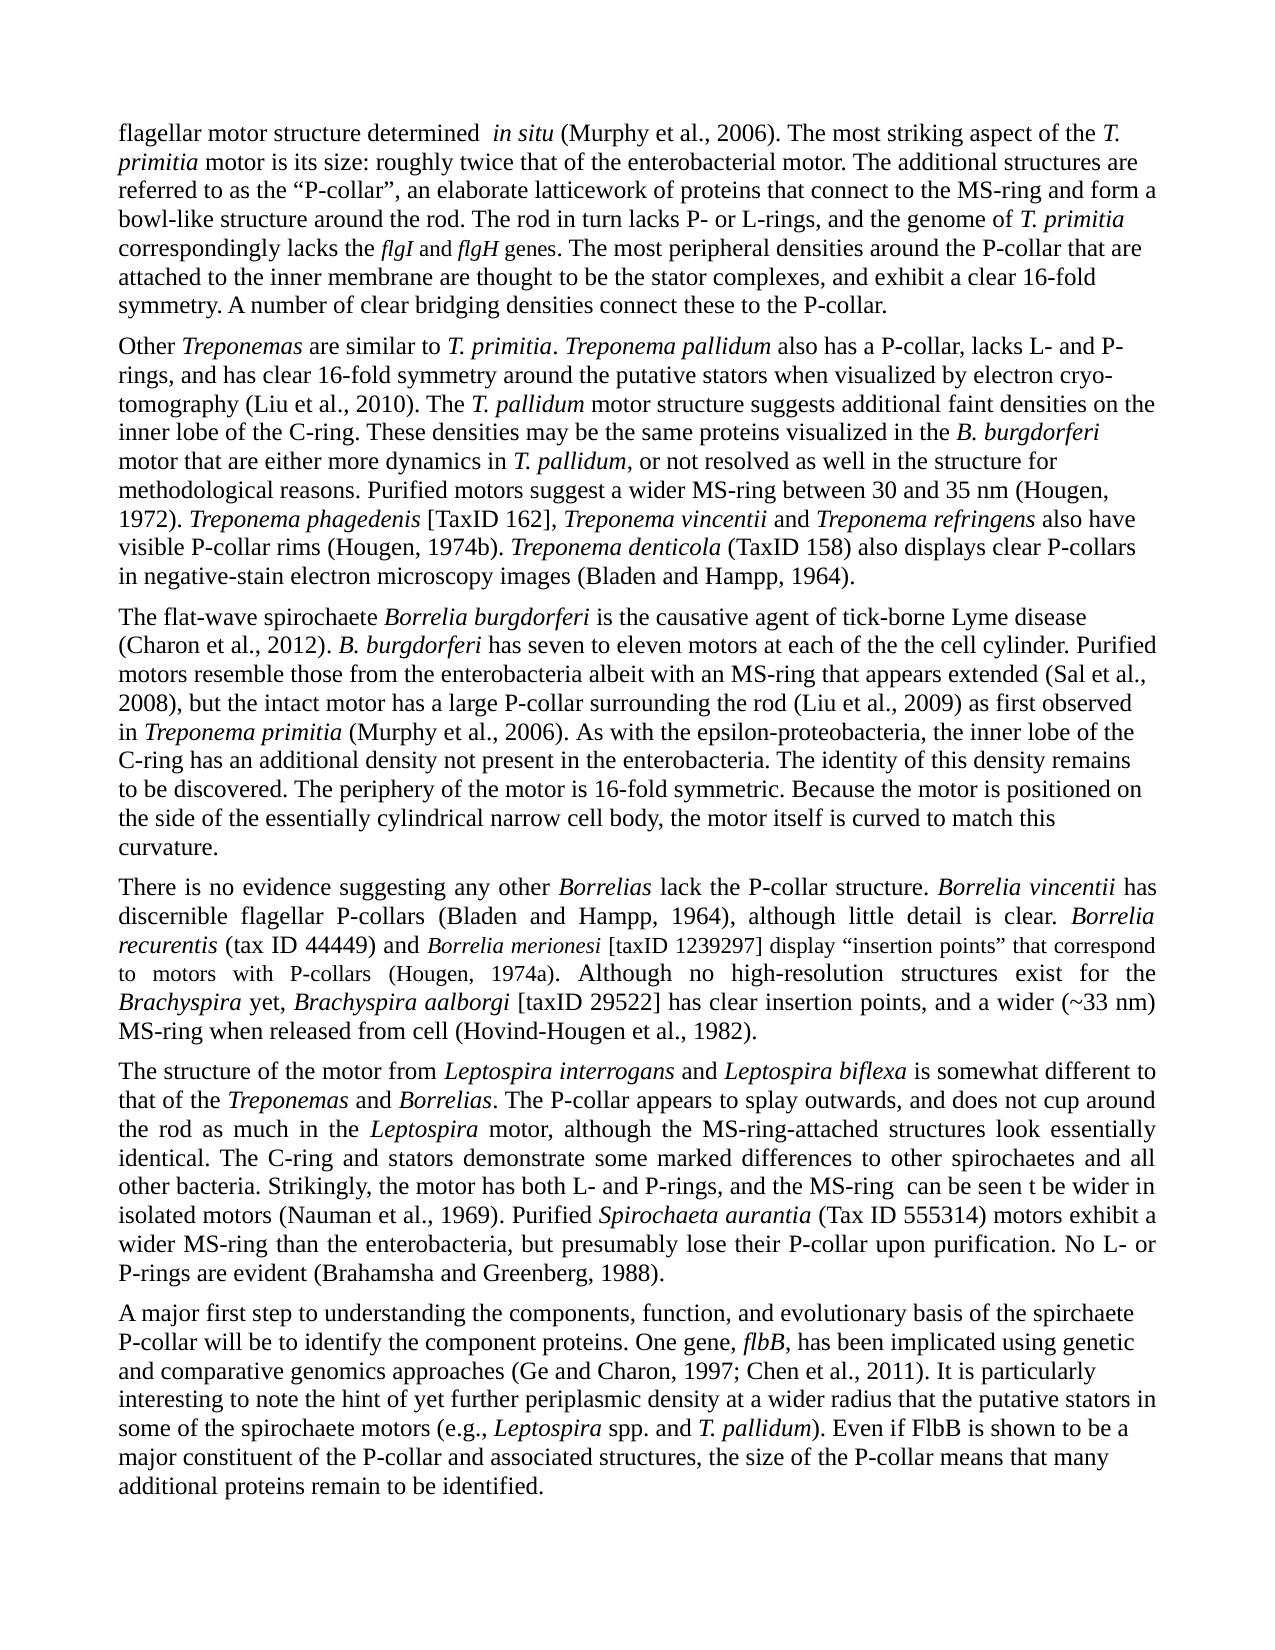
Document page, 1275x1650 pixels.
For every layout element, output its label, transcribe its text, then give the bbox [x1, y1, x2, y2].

text A major first step to understanding the components, function, and evolutionary basis of the spirchaete P-collar will be to identify the component proteins. One gene, flbB, has been implicated using genetic and comparative genomics approaches (Ge and Charon, 1997; Chen et al., 2011). It is particularly interesting to note the hint of yet further periplasmic density at a wider radius that the putative stators in some of the spirochaete motors (e.g., Leptospira spp. and T. pallidum). Even if FlbB is shown to be a major constituent of the P-collar and associated structures, the size of the P-collar means that many additional proteins remain to be identified. [118, 1298, 1157, 1499]
text Other Treponemas are similar to T. primitia. Treponema pallidum also has a P-collar, lacks L- and P-rings, and has clear 16-fold symmetry around the putative stators when visualized by electron cryo-tomography (Liu et al., 2010). The T. pallidum motor structure suggests additional faint densities on the inner lobe of the C-ring. These densities may be the same proteins visualized in the B. burgdorferi motor that are either more dynamics in T. pallidum, or not resolved as well in the structure for methodological reasons. Purified motors suggest a wider MS-ring between 30 and 35 nm (Hougen, 1972). Treponema phagedenis [TaxID 162], Treponema vincentii and Treponema refringens also have visible P-collar rims (Hougen, 1974b). Treponema denticola (TaxID 158) also displays clear P-collars in negative-stain electron microscopy images (Bladen and Hampp, 1964). [118, 331, 1157, 590]
text flagellar motor structure determined in situ (Murphy et al., 2006). The most striking aspect of the T. primitia motor is its size: roughly twice that of the enterobacterial motor. The additional structures are referred to as the “P-collar”, an elaborate latticework of proteins that connect to the MS-ring and form a bowl-like structure around the rod. The rod in turn lacks P- or L-rings, and the genome of T. primitia correspondingly lacks the flgI and flgH genes. The most peripheral densities around the P-collar that are attached to the inner membrane are thought to be the stator complexes, and exhibit a clear 16-fold symmetry. A number of clear bridging densities connect these to the P-collar. [118, 118, 1157, 319]
text There is no evidence suggesting any other Borrelias lack the P-collar structure. Borrelia vincentii has discernible flagellar P-collars (Bladen and Hampp, 1964), although little detail is clear. Borrelia recurentis (tax ID 44449) and Borrelia merionesi [taxID 1239297] display “insertion points” that correspond to motors with P-collars (Hougen, 1974a). Although no high-resolution structures exist for the Brachyspira yet, Brachyspira aalborgi [taxID 29522] has clear insertion points, and a wider (~33 nm) MS-ring when released from cell (Hovind-Hougen et al., 1982). [118, 872, 1157, 1045]
text The flat-wave spirochaete Borrelia burgdorferi is the causative agent of tick-borne Lyme disease (Charon et al., 2012). B. burgdorferi has seven to eleven motors at each of the the cell cylinder. Purified motors resemble those from the enterobacteria albeit with an MS-ring that appears extended (Sal et al., 2008), but the intact motor has a large P-collar surrounding the rod (Liu et al., 2009) as first observed in Treponema primitia (Murphy et al., 2006). As with the epsilon-proteobacteria, the inner lobe of the C-ring has an additional density not present in the enterobacteria. The identity of this density remains to be discovered. The periphery of the motor is 16-fold symmetric. Because the motor is positioned on the side of the essentially cylindrical narrow cell body, the motor itself is curved to match this curvature. [118, 602, 1157, 860]
text The structure of the motor from Leptospira interrogans and Leptospira biflexa is somewhat different to that of the Treponemas and Borrelias. The P-collar appears to splay outwards, and does not cup around the rod as much in the Leptospira motor, although the MS-ring-attached structures look essentially identical. The C-ring and stators demonstrate some marked differences to other spirochaetes and all other bacteria. Strikingly, the motor has both L- and P-rings, and the MS-ring can be seen t be wider in isolated motors (Nauman et al., 1969). Purified Spirochaeta aurantia (Tax ID 555314) motors exhibit a wider MS-ring than the enterobacteria, but presumably lose their P-collar upon purification. No L- or P-rings are evident (Brahamsha and Greenberg, 1988). [118, 1056, 1157, 1286]
